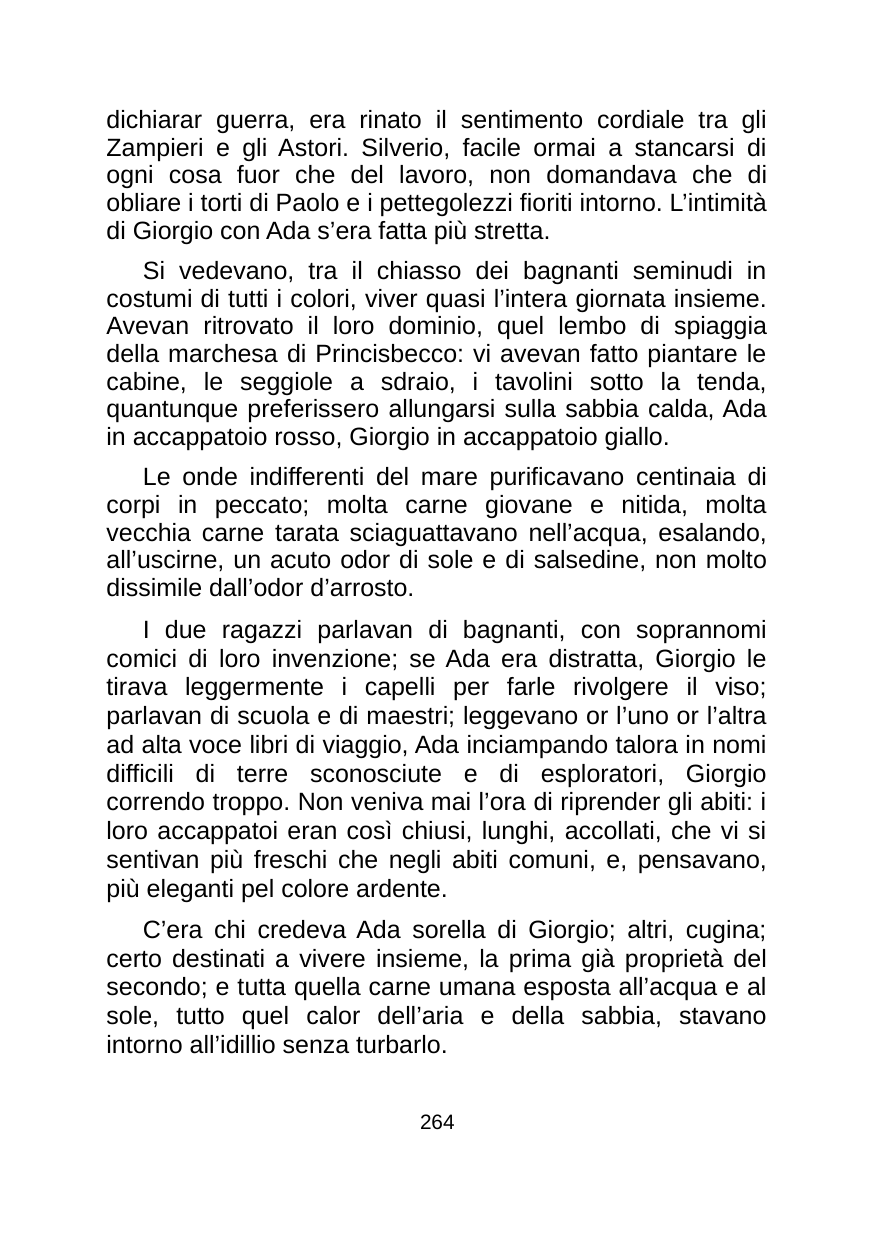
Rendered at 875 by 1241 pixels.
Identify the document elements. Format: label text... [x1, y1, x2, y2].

text Si vedevano, tra il chiasso dei bagnanti seminudi in costumi di tutti i colori, viver quasi l’intera giornata insieme. Avevan ritrovato il loro dominio, quel lembo di spiaggia della marchesa di Princisbecco: vi avevan fatto piantare le cabine, le seggiole a sdraio, i tavolini sotto la tenda, quantunque preferissero allungarsi sulla sabbia calda, Ada in accappatoio rosso, Giorgio in accappatoio giallo. [106, 257, 768, 451]
text I due ragazzi parlavan di bagnanti, con soprannomi comici di loro invenzione; se Ada era distratta, Giorgio le tirava leggermente i capelli per farle rivolgere il viso; parlavan di scuola e di maestri; leggevano or l’uno or l’altra ad alta voce libri di viaggio, Ada inciampando talora in nomi difficili di terre sconosciute e di esploratori, Giorgio correndo troppo. Non veniva mai l’ora di riprender gli abiti: i loro accappatoi eran così chiusi, lunghi, accollati, che vi si sentivan più freschi che negli abiti comuni, e, pensavano, più eleganti pel colore ardente. [106, 615, 768, 902]
text Le onde indifferenti del mare purificavano centinaia di corpi in peccato; molta carne giovane e nitida, molta vecchia carne tarata sciaguattavano nell’acqua, esalando, all’uscirne, un acuto odor di sole e di salsedine, non molto dissimile dall’odor d’arrosto. [106, 464, 768, 602]
text C’era chi credeva Ada sorella di Giorgio; altri, cugina; certo destinati a vivere insieme, la prima già proprietà del secondo; e tutta quella carne umana esposta all’acqua e al sole, tutto quel calor dell’aria e della sabbia, stavano intorno all’idillio senza turbarlo. [106, 915, 768, 1058]
text dichiarar guerra, era rinato il sentimento cordiale tra gli Zampieri e gli Astori. Silverio, facile ormai a stancarsi di ogni cosa fuor che del lavoro, non domandava che di obliare i torti di Paolo e i pettegolezzi fioriti intorno. L’intimità di Giorgio con Ada s’era fatta più stretta. [106, 106, 768, 245]
